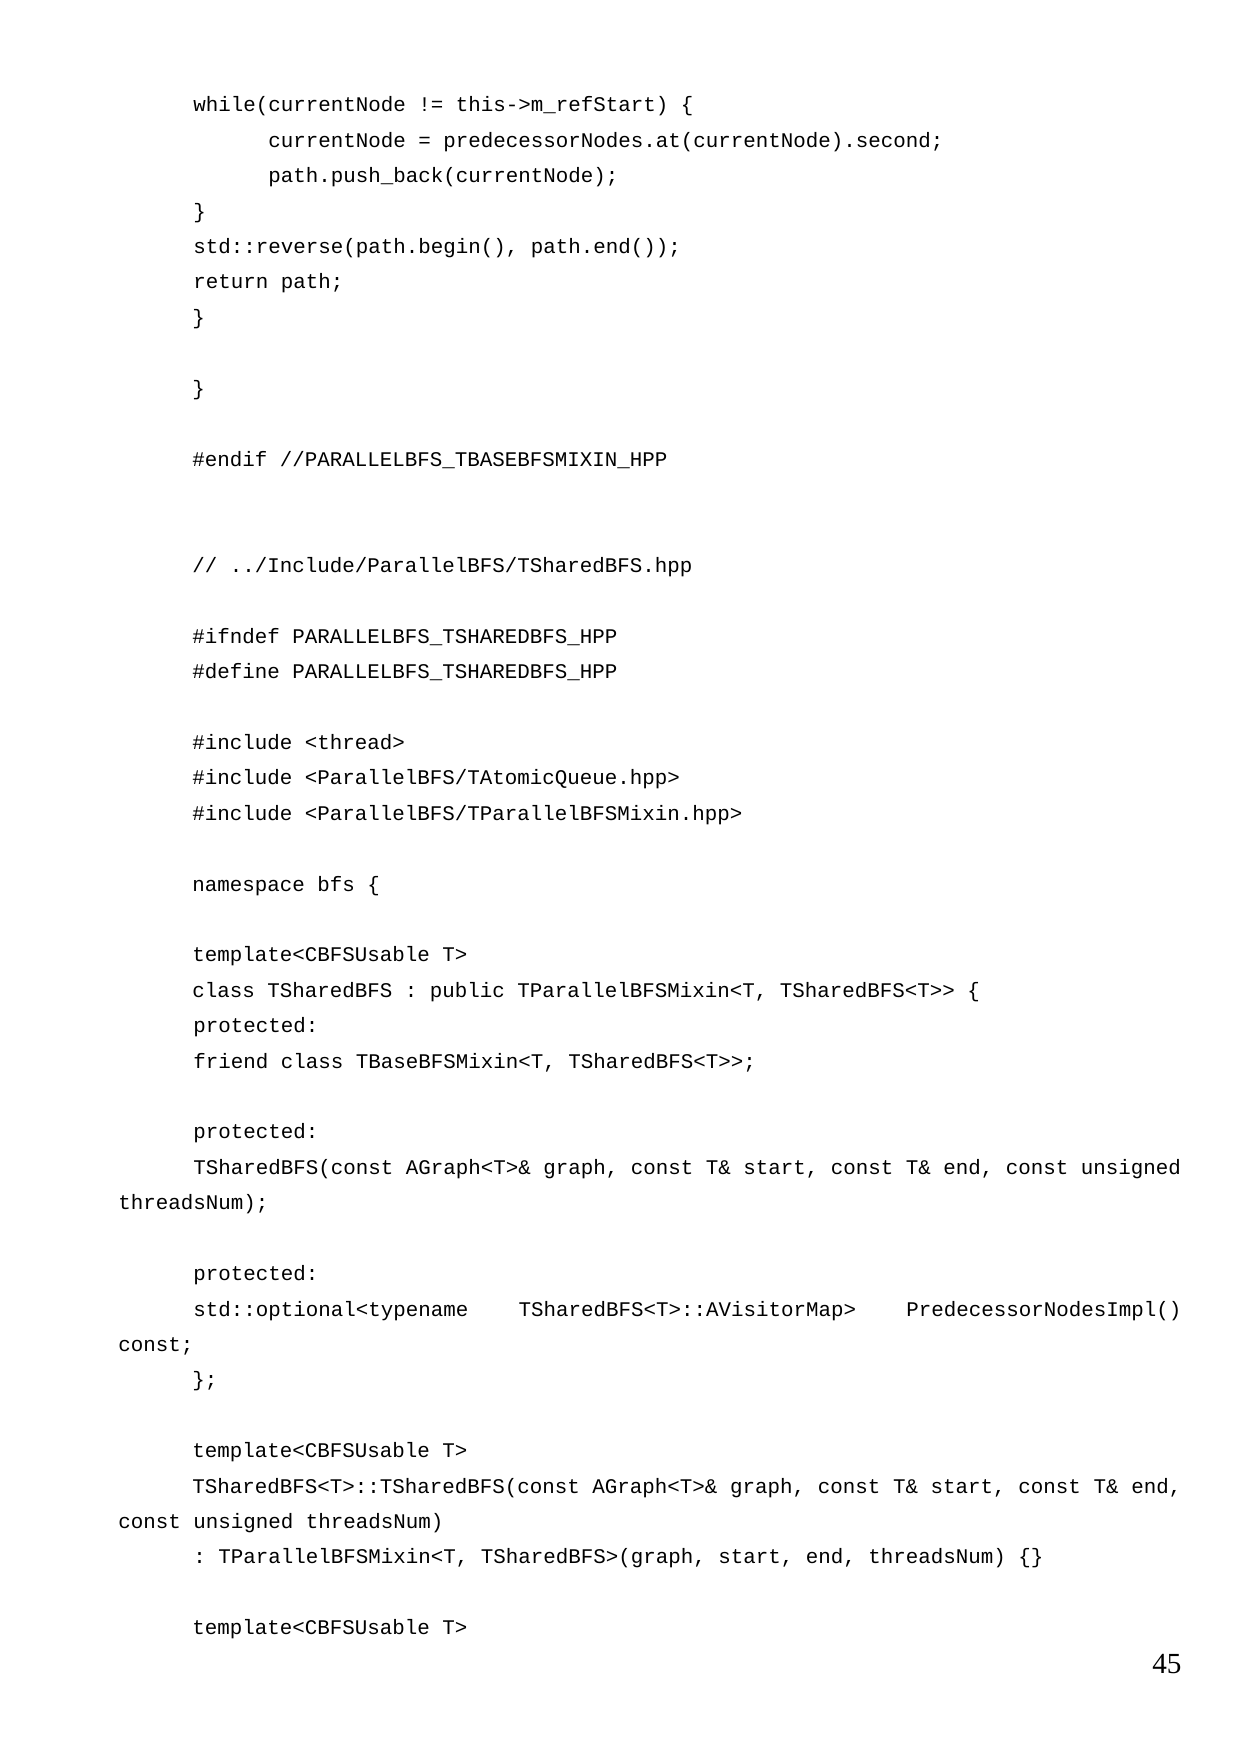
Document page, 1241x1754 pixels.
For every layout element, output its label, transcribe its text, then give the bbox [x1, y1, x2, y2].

text protected: [118, 1015, 1181, 1039]
text #include <ParallelBFS/TParallelBFSMixin.hpp> [118, 803, 1181, 826]
text }; [118, 1369, 1181, 1393]
text template<CBFSUsable T> [118, 944, 1181, 968]
text template<CBFSUsable T> [118, 1440, 1181, 1464]
text } [118, 378, 1181, 401]
text } [118, 307, 1181, 331]
text template<CBFSUsable T> [118, 1617, 1181, 1641]
text #define PARALLELBFS_TSHAREDBFS_HPP [118, 661, 1181, 685]
text return path; [118, 272, 1181, 295]
text TSharedBFS<T>::TSharedBFS(const AGraph<T>& graph, const T& start, const T& end, const unsigned threadsNum) [118, 1476, 1181, 1535]
text #ifndef PARALLELBFS_TSHAREDBFS_HPP [118, 626, 1181, 649]
text // ../Include/ParallelBFS/TSharedBFS.hpp [118, 555, 1181, 578]
text currentNode = predecessorNodes.at(currentNode).second; [118, 130, 1181, 153]
text : TParallelBFSMixin<T, TSharedBFS>(graph, start, end, threadsNum) {} [118, 1547, 1181, 1570]
text #include <ParallelBFS/TAtomicQueue.hpp> [118, 767, 1181, 791]
text std::optional<typename TSharedBFS<T>::AVisitorMap> PredecessorNodesImpl() const; [118, 1299, 1181, 1358]
text std::reverse(path.begin(), path.end()); [118, 236, 1181, 260]
text namespace bfs { [118, 874, 1181, 897]
text #endif //PARALLELBFS_TBASEBFSMIXIN_HPP [118, 449, 1181, 472]
text protected: [118, 1122, 1181, 1145]
text protected: [118, 1263, 1181, 1287]
text class TSharedBFS : public TParallelBFSMixin<T, TSharedBFS<T>> { [118, 980, 1181, 1003]
text while(currentNode != this->m_refStart) { [118, 94, 1181, 118]
text friend class TBaseBFSMixin<T, TSharedBFS<T>>; [118, 1051, 1181, 1074]
text path.push_back(currentNode); [118, 165, 1181, 189]
text #include <thread> [118, 732, 1181, 756]
text } [118, 201, 1181, 224]
text TSharedBFS(const AGraph<T>& graph, const T& start, const T& end, const unsigned threadsNum); [118, 1157, 1181, 1216]
